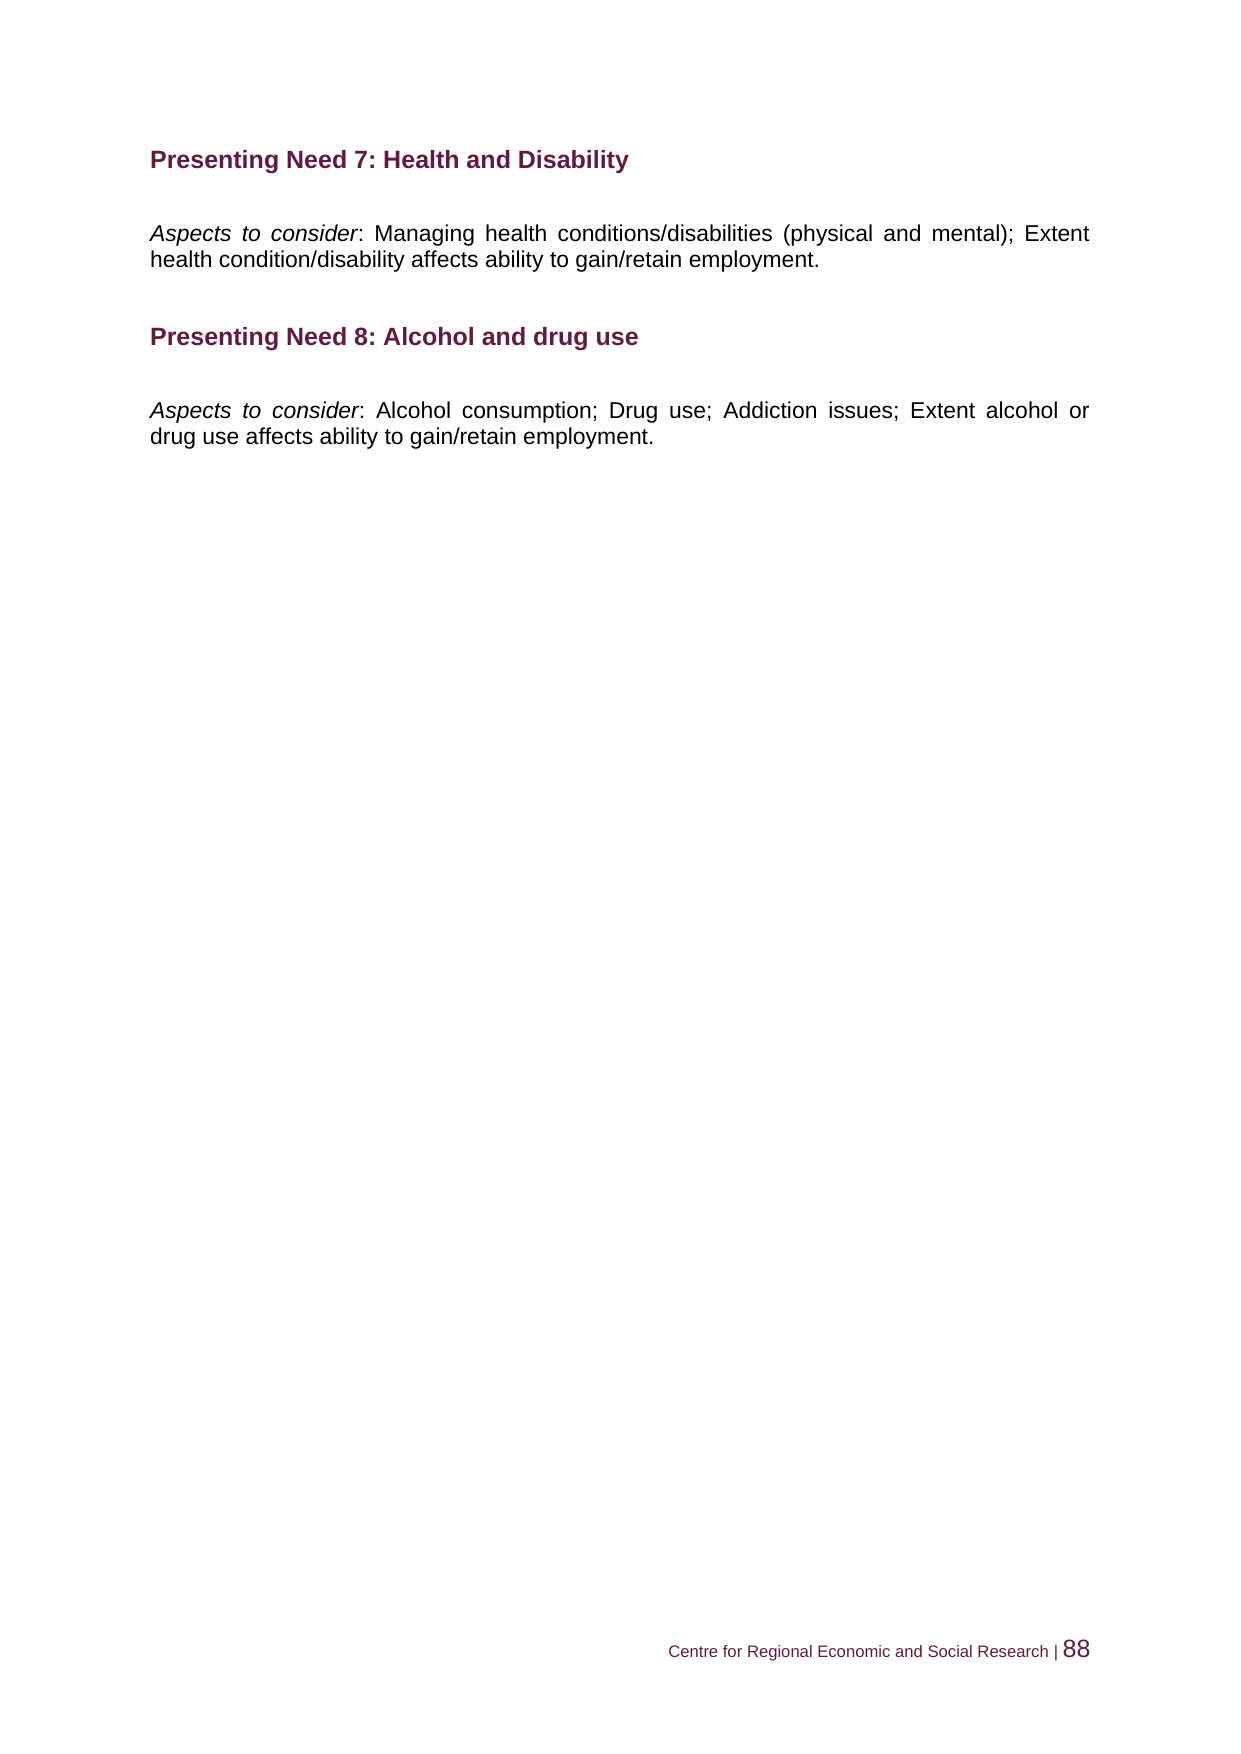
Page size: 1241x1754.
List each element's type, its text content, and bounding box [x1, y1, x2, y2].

text Aspects to consider: Alcohol consumption; Drug use; Addiction issues; Extent alcohol or drug use affects ability to gain/retain employment. [150, 397, 1090, 449]
text Aspects to consider: Managing health conditions/disabilities (physical and mental); Extent health condition/disability affects ability to gain/retain employment. [150, 219, 1090, 272]
subtitle Presenting Need 8: Alcohol and drug use [150, 322, 1090, 351]
subtitle Presenting Need 7: Health and Disability [150, 145, 1090, 174]
